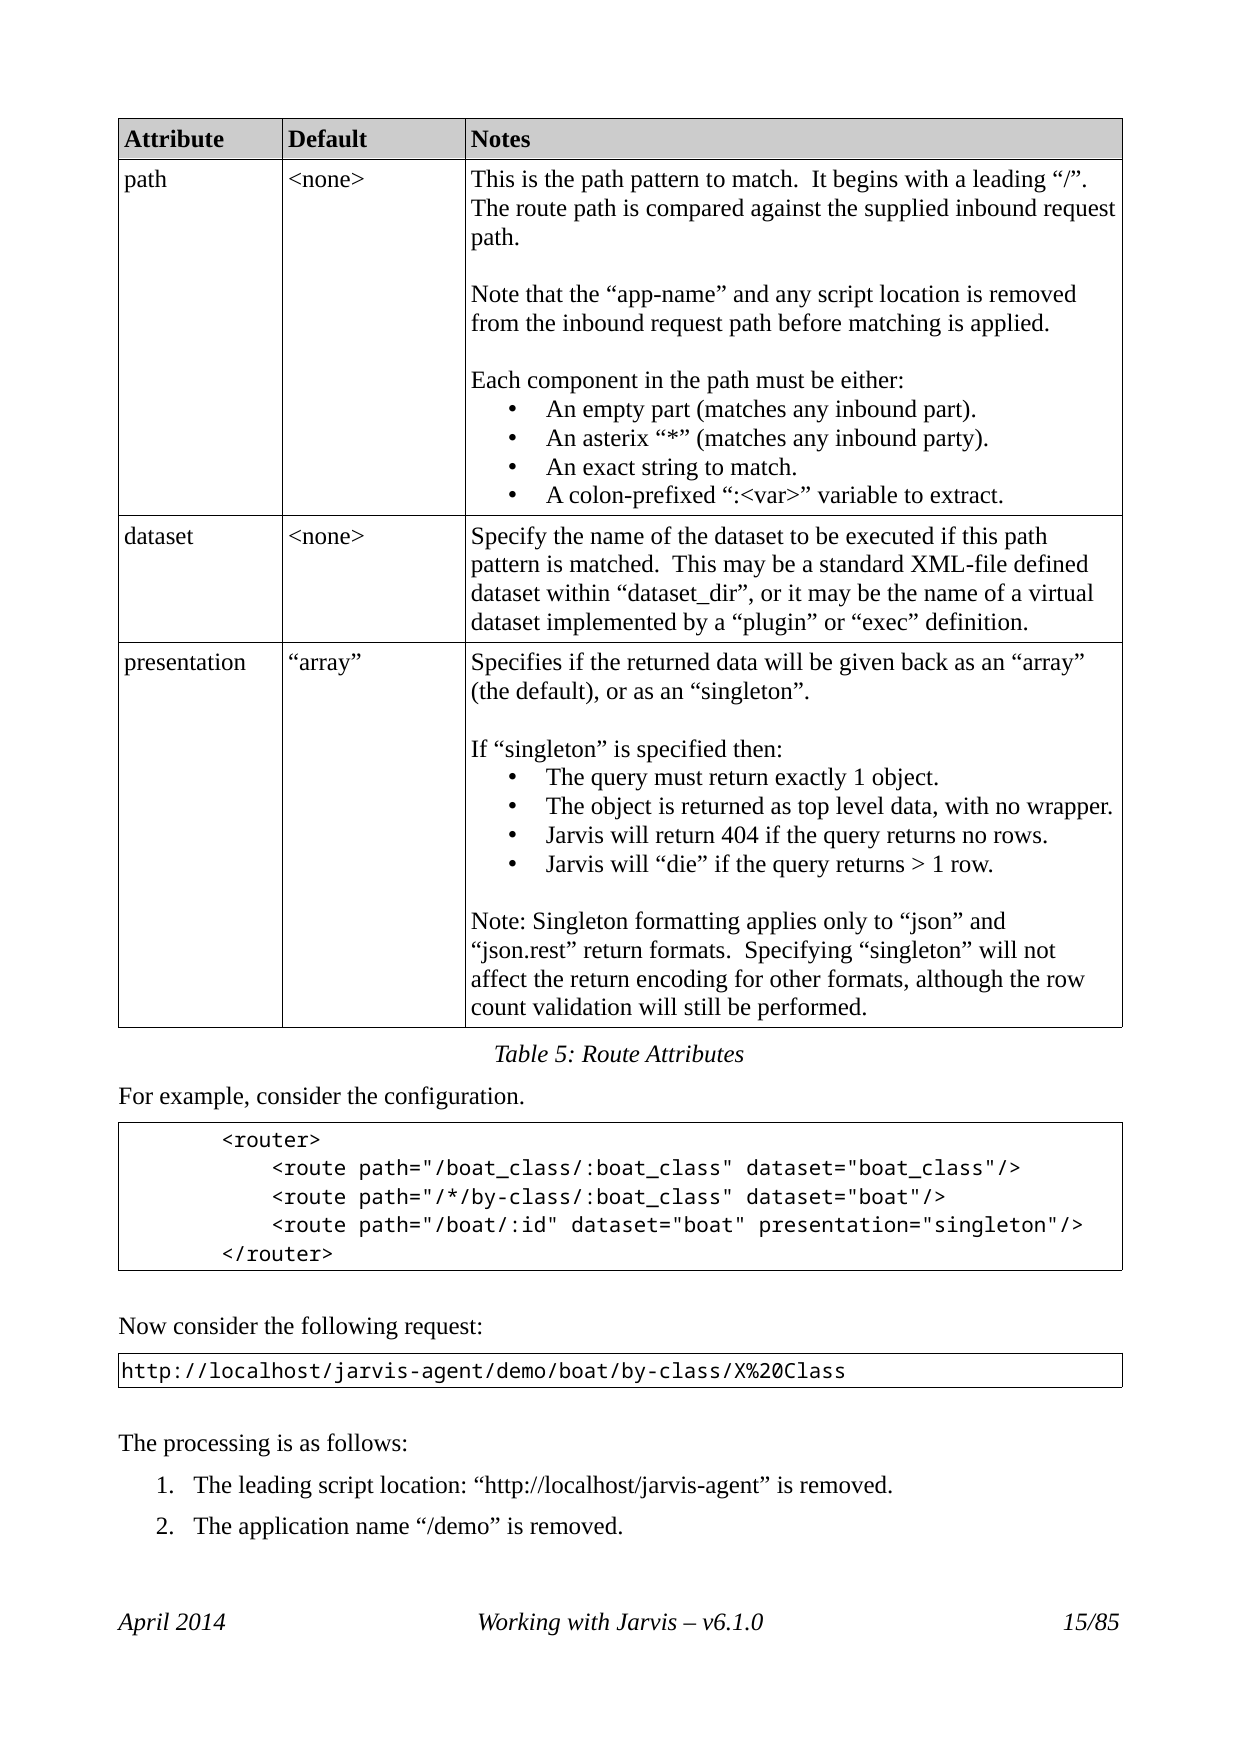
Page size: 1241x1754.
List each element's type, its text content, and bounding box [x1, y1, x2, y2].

table_cell Specifies if the returned data will be given back as an “array” (the default), or as an “singleton”. If “singleton” is specified then: The query must return exactly 1 object. The object is returned as top level data, with no wrapper. Jarvis will return 404 if the query returns no rows. Jarvis will “die” if the query returns > 1 row. Note: Singleton formatting applies only to “json” and “json.rest” return formats. Specifying “singleton” will not affect the return encoding for other formats, although the row count validation will still be performed. [466, 643, 1122, 1027]
table_cell “array” [283, 643, 465, 1027]
table_header Attribute [119, 119, 282, 158]
table_cell <none> [283, 516, 465, 642]
table_header Notes [466, 119, 1122, 158]
text The processing is as follows: [118, 1428, 1122, 1457]
table_cell <none> [283, 160, 465, 515]
list The leading script location: “http://localhost/jarvis-agent” is removed. [156, 1470, 1122, 1498]
text http://localhost/jarvis-agent/demo/boat/by-class/X%20Class [119, 1354, 1122, 1387]
table_header Default [283, 119, 465, 158]
text Now consider the following request: [118, 1311, 1122, 1340]
table_cell dataset [119, 516, 282, 642]
table_cell Specify the name of the dataset to be executed if this path pattern is matched. This may be a standard XML-file defined dataset within “dataset_dir”, or it may be the name of a virtual dataset implemented by a “plugin” or “exec” definition. [466, 516, 1122, 642]
text Table 5: Route Attributes [118, 1039, 1122, 1068]
text <router> <route path="/boat_class/:boat_class" dataset="boat_class"/> <route path="/*/by-class/:boat_class" dataset="boat"/> <route path="/boat/:id" dataset="boat" presentation="singleton"/> </router> [119, 1123, 1122, 1270]
text For example, consider the configuration. [118, 1081, 1122, 1109]
table_cell This is the path pattern to match. It begins with a leading “/”. The route path is compared against the supplied inbound request path. Note that the “app-name” and any script location is removed from the inbound request path before matching is applied. Each component in the path must be either: An empty part (matches any inbound part). An asterix “*” (matches any inbound party). An exact string to match. A colon-prefixed “:<var>” variable to extract. [466, 160, 1122, 515]
list The application name “/demo” is removed. [156, 1511, 1122, 1540]
table_cell path [119, 160, 282, 515]
table_cell presentation [119, 643, 282, 1027]
